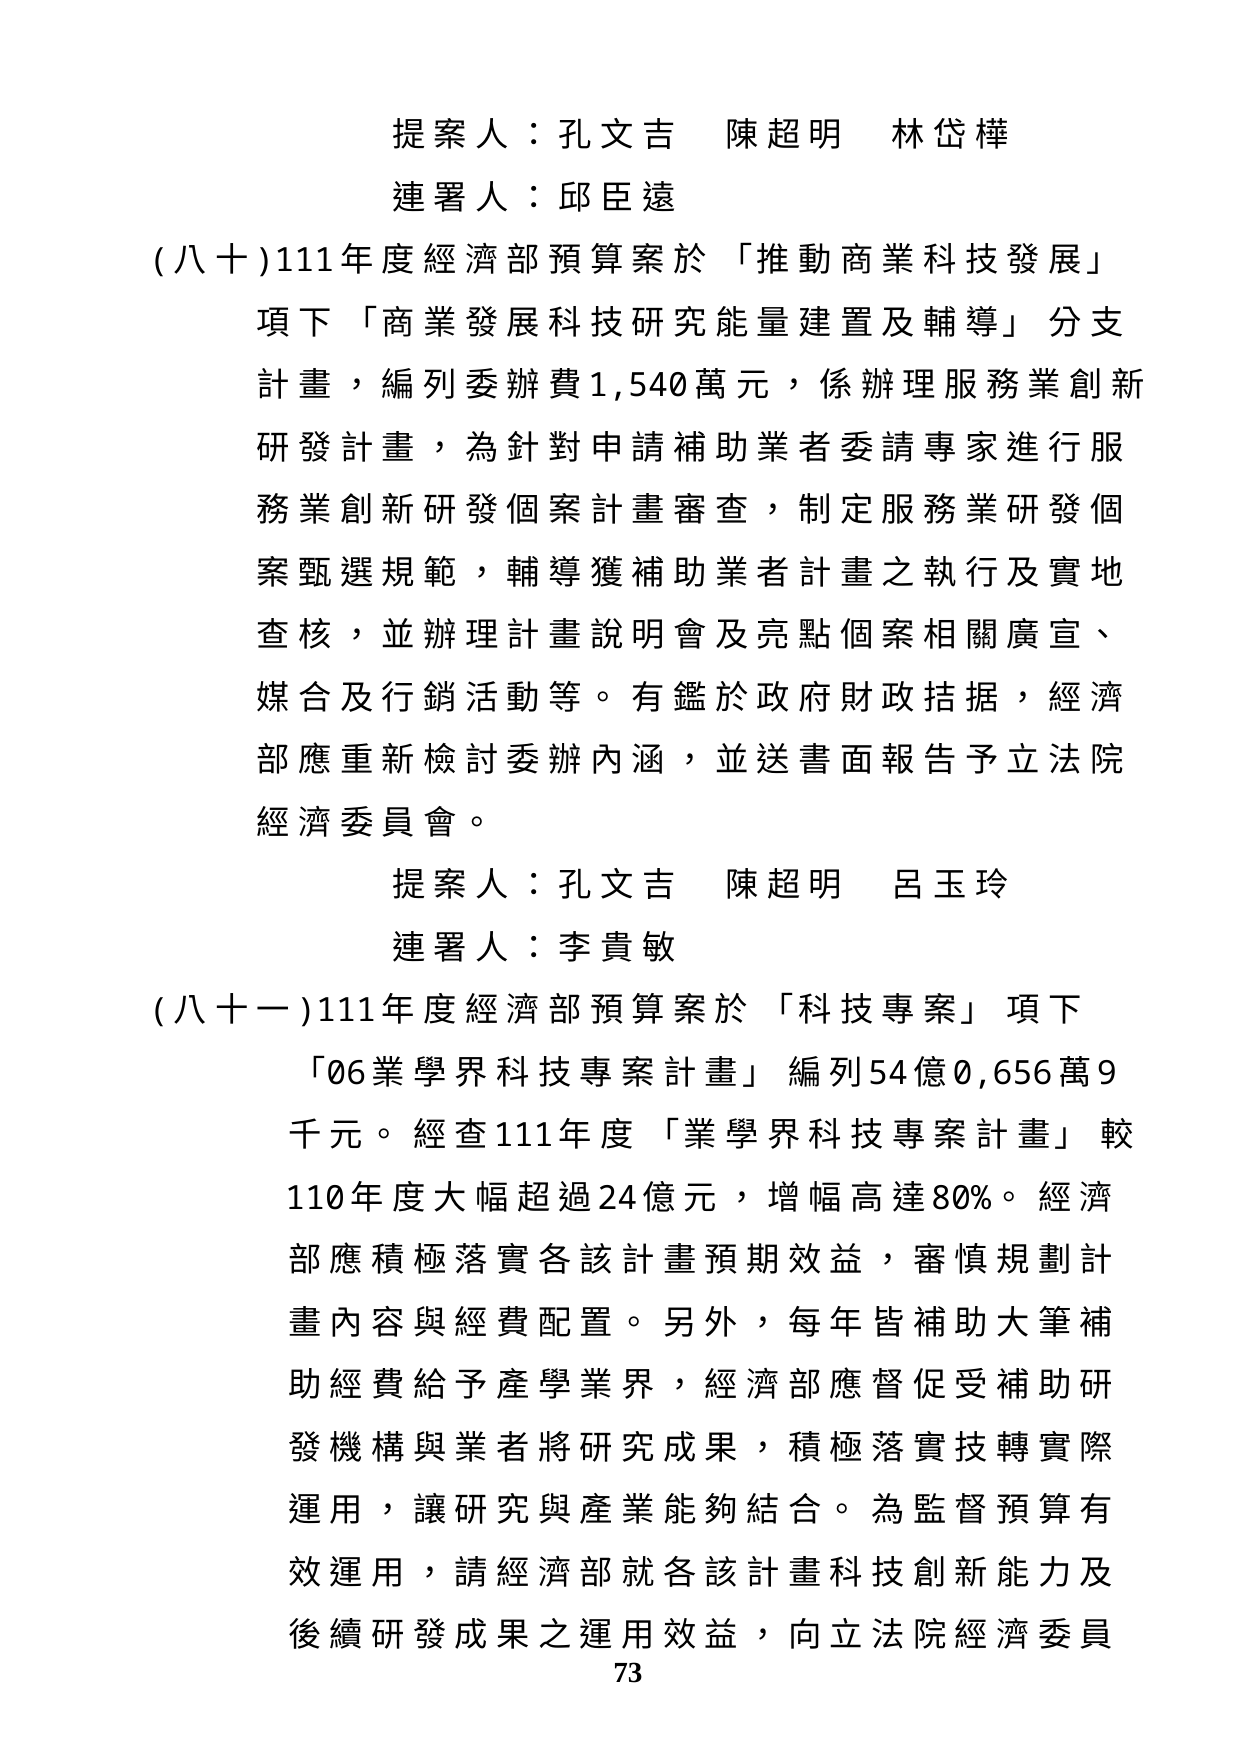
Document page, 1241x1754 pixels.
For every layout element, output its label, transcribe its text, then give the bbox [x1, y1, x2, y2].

text (八十一)111年度經濟部預算案於「科技專案」項下「06業學界科技專案計畫」編列54億0,656萬9千元。經查111年度「業學界科技專案計畫」較110年度大幅超過24億元，增幅高達80%。經濟部應積極落實各該計畫預期效益，審慎規劃計畫內容與經費配置。另外，每年皆補助大筆補助經費給予產學業界，經濟部應督促受補助研發機構與業者將研究成果，積極落實技轉實際運用，讓研究與產業能夠結合。為監督預算有效運用，請經濟部就各該計畫科技創新能力及後續研發成果之運用效益，向立法院經濟委員 [140, 966, 1148, 1653]
text 提案人：孔文吉 陳超明 呂玉玲 [384, 841, 1044, 903]
text 連署人：邱臣遠 [384, 153, 1044, 216]
text 提案人：孔文吉 陳超明 林岱樺 [384, 91, 1044, 153]
text (八十)111年度經濟部預算案於「推動商業科技發展」項下「商業發展科技研究能量建置及輔導」分支計畫，編列委辦費1,540萬元，係辦理服務業創新研發計畫，為針對申請補助業者委請專家進行服務業創新研發個案計畫審查，制定服務業研發個案甄選規範，輔導獲補助業者計畫之執行及實地查核，並辦理計畫說明會及亮點個案相關廣宣、媒合及行銷活動等。有鑑於政府財政拮据，經濟部應重新檢討委辦內涵，並送書面報告予立法院經濟委員會。 [140, 216, 1148, 841]
text 連署人：李貴敏 [384, 903, 1044, 966]
